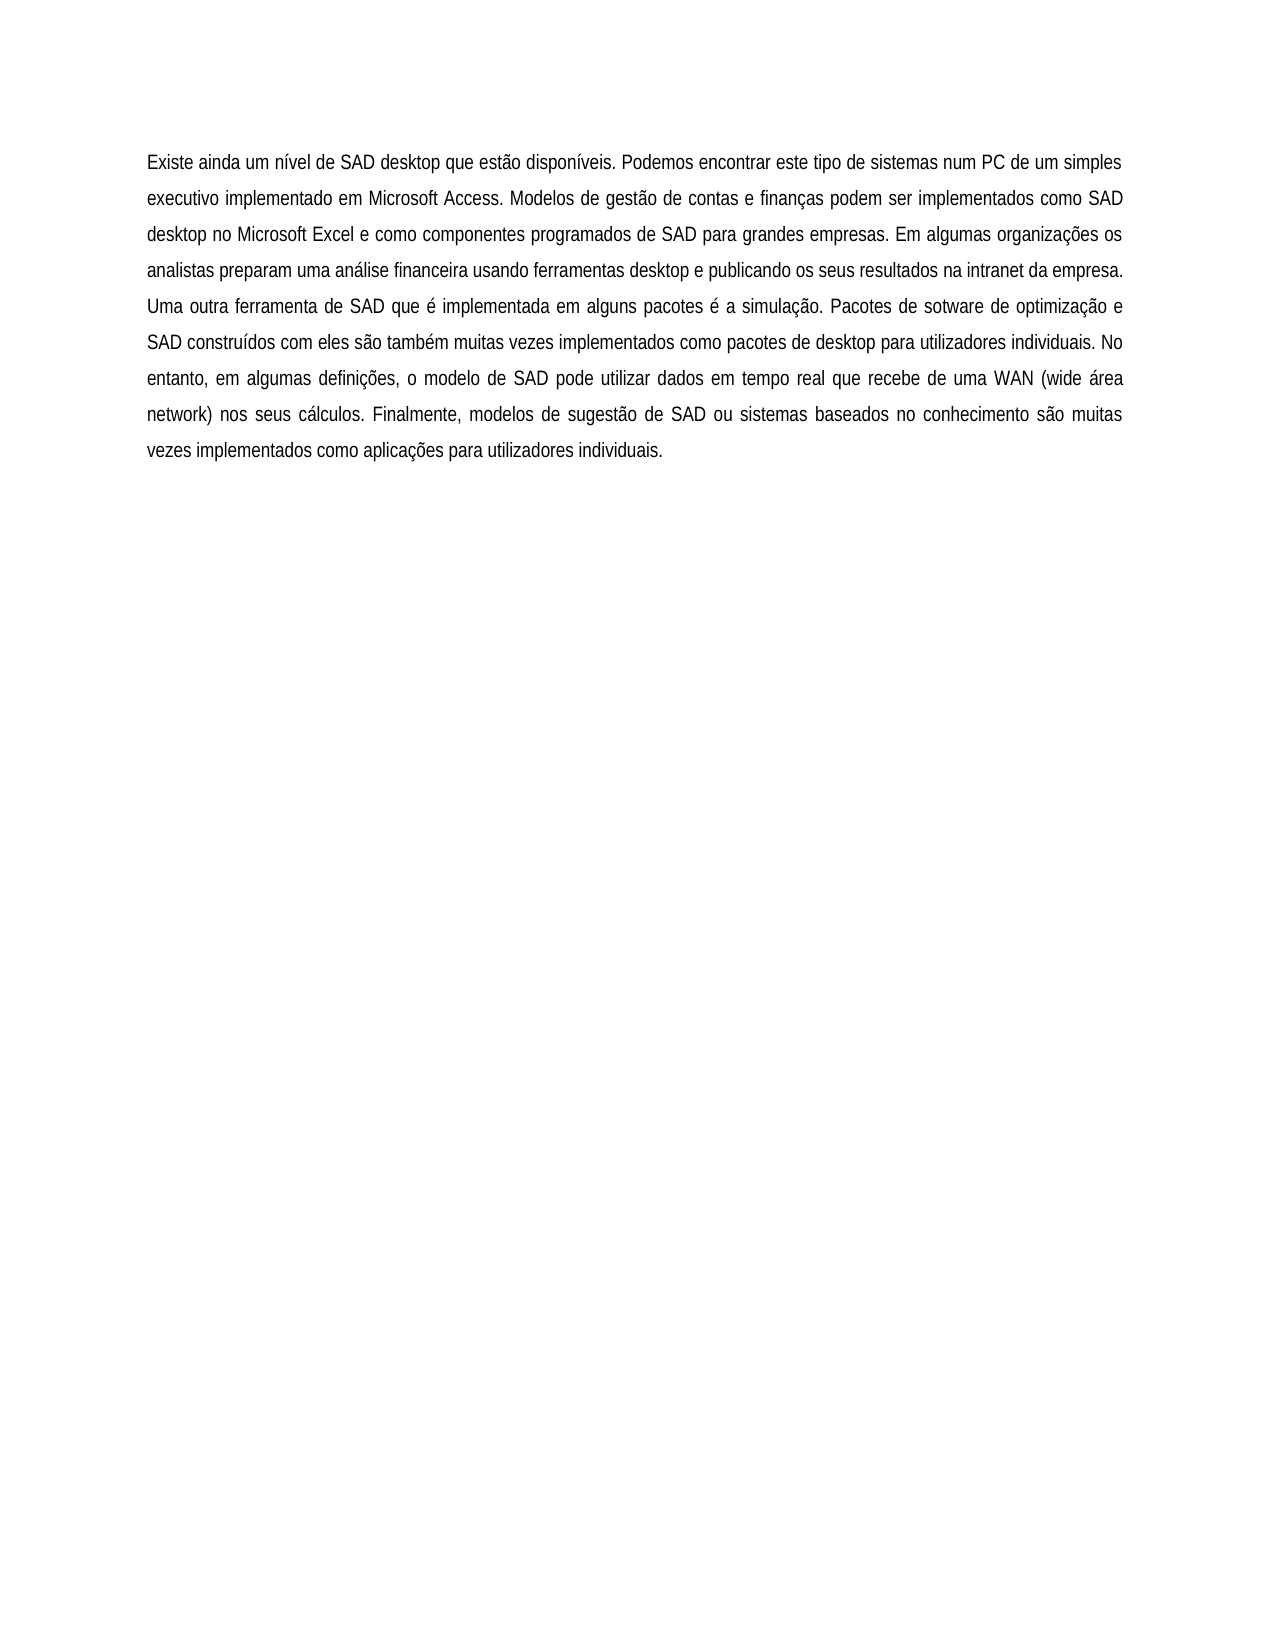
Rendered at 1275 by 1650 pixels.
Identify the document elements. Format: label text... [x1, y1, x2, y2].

subtitle Existe ainda um nível de SAD desktop que estão disponíveis. Podemos encontrar este tipo de sistemas num PC de um simples executivo implementado em Microsoft Access. Modelos de gestão de contas e finanças podem ser implementados como SAD desktop no Microsoft Excel e como componentes programados de SAD para grandes empresas. Em algumas organizações os analistas preparam uma análise financeira usando ferramentas desktop e publicando os seus resultados na intranet da empresa. Uma outra ferramenta de SAD que é implementada em alguns pacotes é a simulação. Pacotes de sotware de optimização e SAD construídos com eles são também muitas vezes implementados como pacotes de desktop para utilizadores individuais. No entanto, em algumas definições, o modelo de SAD pode utilizar dados em tempo real que recebe de uma WAN (wide área network) nos seus cálculos. Finalmente, modelos de sugestão de SAD ou sistemas baseados no conhecimento são muitas vezes implementados como aplicações para utilizadores individuais. [147, 150, 1125, 461]
